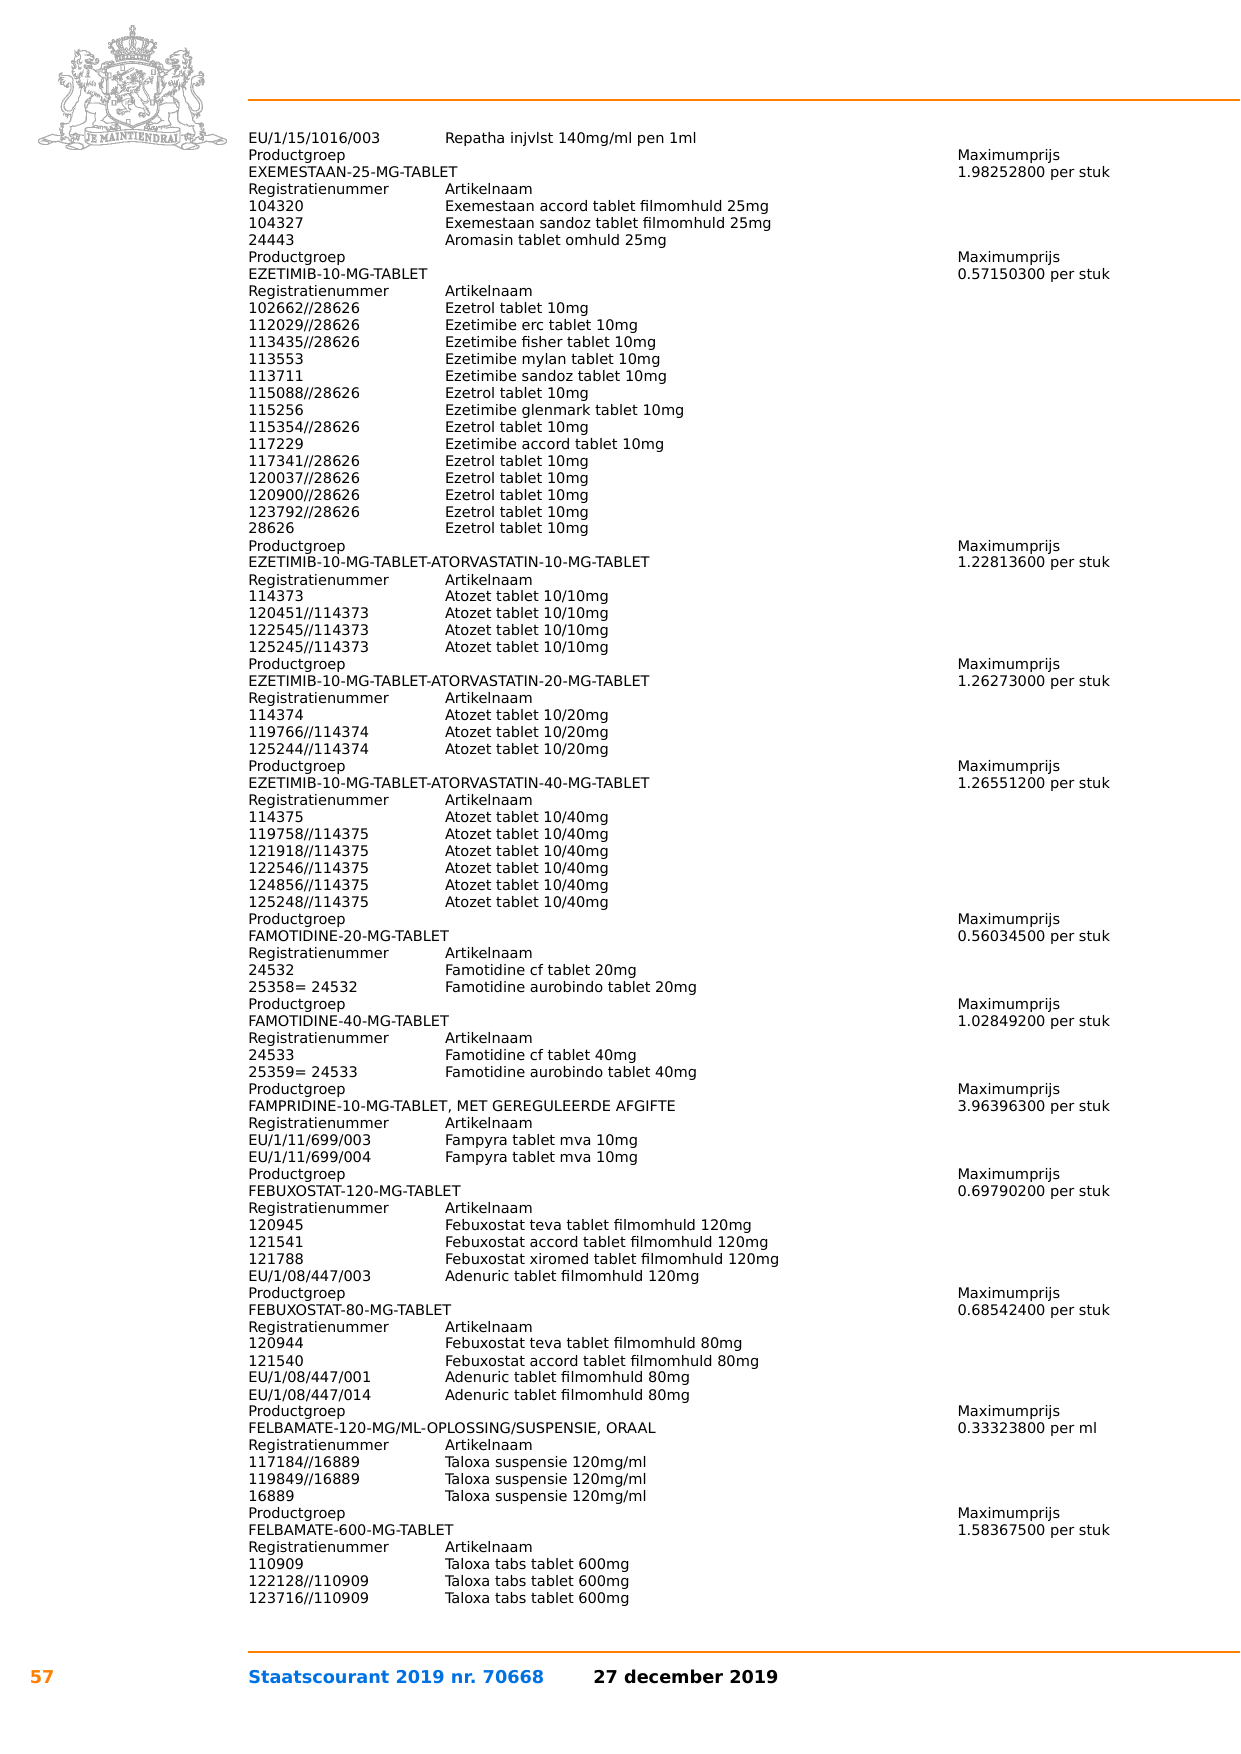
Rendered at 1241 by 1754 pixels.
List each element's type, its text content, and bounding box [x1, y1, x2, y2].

table_cell [951, 419, 1163, 436]
table_cell Adenuric tablet filmomhuld 80mg [439, 1369, 951, 1386]
table_cell 112029//28626 [248, 317, 439, 334]
table_cell [439, 1166, 951, 1183]
table_cell [439, 1505, 951, 1522]
table_cell [951, 945, 1163, 962]
table_cell Atozet tablet 10/40mg [439, 843, 951, 860]
table_cell Famotidine cf tablet 40mg [439, 1047, 951, 1064]
table_cell Artikelnaam [439, 690, 951, 707]
table_cell 121541 [248, 1234, 439, 1251]
table_cell [951, 792, 1163, 809]
table_cell Productgroep [248, 656, 439, 673]
table_cell [951, 402, 1163, 418]
table_cell 113711 [248, 368, 439, 384]
table_cell EU/1/11/699/003 [248, 1132, 439, 1149]
table_cell 104327 [248, 215, 439, 232]
table_cell 115354//28626 [248, 419, 439, 436]
table_cell Ezetrol tablet 10mg [439, 419, 951, 436]
table_cell 0.68542400 per stuk [951, 1301, 1163, 1318]
table_cell [951, 385, 1163, 402]
table_cell Productgroep [248, 996, 439, 1013]
table_cell 121788 [248, 1251, 439, 1267]
table_cell [951, 1573, 1163, 1590]
table_cell FEBUXOSTAT-120-MG-TABLET [248, 1183, 951, 1199]
table_cell Taloxa tabs tablet 600mg [439, 1573, 951, 1590]
table_cell Ezetrol tablet 10mg [439, 470, 951, 486]
table_cell FAMOTIDINE-40-MG-TABLET [248, 1013, 951, 1030]
table_cell Maximumprijs [951, 656, 1163, 673]
table_cell [951, 1369, 1163, 1386]
table_cell Maximumprijs [951, 996, 1163, 1013]
table_cell 117184//16889 [248, 1454, 439, 1471]
table_cell 115088//28626 [248, 385, 439, 402]
table_cell [951, 1556, 1163, 1573]
table_cell Maximumprijs [951, 911, 1163, 928]
table_cell Artikelnaam [439, 1030, 951, 1047]
table_cell Registratienummer [248, 1200, 439, 1217]
table_cell EU/1/08/447/003 [248, 1268, 439, 1284]
table_cell [951, 1217, 1163, 1233]
table_cell Artikelnaam [439, 181, 951, 198]
table_cell Adenuric tablet filmomhuld 80mg [439, 1386, 951, 1403]
table_cell [439, 147, 951, 164]
table_cell Maximumprijs [951, 758, 1163, 775]
table_cell Registratienummer [248, 792, 439, 809]
table_cell Atozet tablet 10/40mg [439, 894, 951, 911]
table_cell [951, 470, 1163, 486]
table_cell [439, 249, 951, 266]
table_cell Artikelnaam [439, 1437, 951, 1454]
table_cell EZETIMIB-10-MG-TABLET-ATORVASTATIN-10-MG-TABLET [248, 554, 951, 571]
table_cell Atozet tablet 10/10mg [439, 622, 951, 639]
picture [38, 25, 227, 150]
table_cell Registratienummer [248, 181, 439, 198]
table_cell Famotidine aurobindo tablet 20mg [439, 979, 951, 996]
table_cell Repatha injvlst 140mg/ml pen 1ml [439, 130, 951, 147]
table_cell 0.56034500 per stuk [951, 928, 1163, 945]
table_cell Productgroep [248, 538, 439, 554]
table_cell EZETIMIB-10-MG-TABLET [248, 266, 951, 283]
table_cell Productgroep [248, 911, 439, 928]
table_cell Artikelnaam [439, 571, 951, 588]
table_cell 125248//114375 [248, 894, 439, 911]
table_cell [951, 1268, 1163, 1284]
table_cell Productgroep [248, 1166, 439, 1183]
table_cell FAMOTIDINE-20-MG-TABLET [248, 928, 951, 945]
table_cell Maximumprijs [951, 1285, 1163, 1301]
table_cell Taloxa suspensie 120mg/ml [439, 1471, 951, 1488]
table_cell Maximumprijs [951, 249, 1163, 266]
table_cell 120945 [248, 1217, 439, 1233]
table_cell Artikelnaam [439, 1115, 951, 1132]
table_cell Productgroep [248, 1403, 439, 1420]
table_cell 110909 [248, 1556, 439, 1573]
table_cell 1.98252800 per stuk [951, 164, 1163, 181]
table_cell EZETIMIB-10-MG-TABLET-ATORVASTATIN-20-MG-TABLET [248, 673, 951, 690]
table_cell Artikelnaam [439, 283, 951, 300]
table_cell 119766//114374 [248, 724, 439, 741]
table_cell 1.58367500 per stuk [951, 1522, 1163, 1539]
table_cell Artikelnaam [439, 1319, 951, 1335]
table_cell [439, 1285, 951, 1301]
table_cell [951, 741, 1163, 758]
table_cell Ezetimibe erc tablet 10mg [439, 317, 951, 334]
table_cell 117229 [248, 436, 439, 452]
table_cell [439, 911, 951, 928]
table_cell 120037//28626 [248, 470, 439, 486]
table_cell Registratienummer [248, 283, 439, 300]
table_cell Maximumprijs [951, 538, 1163, 554]
table_cell Registratienummer [248, 945, 439, 962]
table_cell Artikelnaam [439, 945, 951, 962]
table_cell Ezetimibe glenmark tablet 10mg [439, 402, 951, 418]
table_cell Famotidine aurobindo tablet 40mg [439, 1064, 951, 1081]
table_cell EU/1/08/447/001 [248, 1369, 439, 1386]
table_cell Atozet tablet 10/20mg [439, 741, 951, 758]
table_cell [951, 639, 1163, 656]
table_cell Febuxostat teva tablet filmomhuld 120mg [439, 1217, 951, 1233]
table_cell 122128//110909 [248, 1573, 439, 1590]
table_cell [951, 605, 1163, 622]
table_cell Exemestaan sandoz tablet filmomhuld 25mg [439, 215, 951, 232]
table_cell [439, 538, 951, 554]
table_cell [951, 622, 1163, 639]
table_cell [951, 1454, 1163, 1471]
table_cell Febuxostat accord tablet filmomhuld 120mg [439, 1234, 951, 1251]
table_cell [951, 215, 1163, 232]
table_cell Febuxostat teva tablet filmomhuld 80mg [439, 1335, 951, 1352]
table_cell Ezetrol tablet 10mg [439, 300, 951, 317]
table_cell Taloxa tabs tablet 600mg [439, 1590, 951, 1607]
table_cell EXEMESTAAN-25-MG-TABLET [248, 164, 951, 181]
table_cell [951, 979, 1163, 996]
table_cell [951, 181, 1163, 198]
table_cell 24532 [248, 962, 439, 979]
table_cell [951, 1539, 1163, 1556]
table_cell Taloxa suspensie 120mg/ml [439, 1488, 951, 1505]
table_cell [951, 724, 1163, 741]
table_cell [951, 1234, 1163, 1251]
table_cell 117341//28626 [248, 453, 439, 469]
table_cell 121918//114375 [248, 843, 439, 860]
table_cell [951, 1115, 1163, 1132]
table_cell Fampyra tablet mva 10mg [439, 1132, 951, 1149]
table_cell 122545//114373 [248, 622, 439, 639]
table_cell Taloxa suspensie 120mg/ml [439, 1454, 951, 1471]
table_cell Atozet tablet 10/40mg [439, 826, 951, 843]
table_cell [951, 486, 1163, 503]
table_cell 119849//16889 [248, 1471, 439, 1488]
table_cell FAMPRIDINE-10-MG-TABLET, MET GEREGULEERDE AFGIFTE [248, 1098, 951, 1115]
table_cell 28626 [248, 520, 439, 537]
table_cell [951, 826, 1163, 843]
table_cell [951, 351, 1163, 368]
table_cell Registratienummer [248, 1437, 439, 1454]
table_cell [951, 962, 1163, 979]
table_cell Registratienummer [248, 1539, 439, 1556]
table_cell Atozet tablet 10/10mg [439, 605, 951, 622]
table_cell Ezetimibe fisher tablet 10mg [439, 334, 951, 351]
table_cell EU/1/11/699/004 [248, 1149, 439, 1166]
table_cell Registratienummer [248, 1319, 439, 1335]
table_cell [951, 1047, 1163, 1064]
table_cell [951, 1437, 1163, 1454]
table_cell Ezetrol tablet 10mg [439, 385, 951, 402]
table_cell Maximumprijs [951, 1166, 1163, 1183]
table_cell 24443 [248, 232, 439, 249]
table_cell Taloxa tabs tablet 600mg [439, 1556, 951, 1573]
table_cell [439, 1081, 951, 1098]
table_cell [951, 130, 1163, 147]
table_cell Productgroep [248, 1081, 439, 1098]
table_cell [951, 707, 1163, 724]
table_cell Atozet tablet 10/20mg [439, 724, 951, 741]
table_cell 115256 [248, 402, 439, 418]
table_cell Famotidine cf tablet 20mg [439, 962, 951, 979]
table_cell 25359= 24533 [248, 1064, 439, 1081]
table_cell 114374 [248, 707, 439, 724]
table_cell Artikelnaam [439, 1200, 951, 1217]
table_cell Atozet tablet 10/20mg [439, 707, 951, 724]
table_cell Ezetrol tablet 10mg [439, 504, 951, 520]
table_cell Registratienummer [248, 1115, 439, 1132]
table_cell [951, 809, 1163, 826]
table_cell 1.22813600 per stuk [951, 554, 1163, 571]
table_cell [951, 334, 1163, 351]
table_cell [951, 690, 1163, 707]
table_cell Registratienummer [248, 690, 439, 707]
table_cell 123716//110909 [248, 1590, 439, 1607]
table_cell [951, 300, 1163, 317]
table_cell [951, 317, 1163, 334]
table_cell [951, 571, 1163, 588]
table_cell Productgroep [248, 758, 439, 775]
table_cell Maximumprijs [951, 1403, 1163, 1420]
table_cell [951, 1132, 1163, 1149]
table_cell Maximumprijs [951, 1505, 1163, 1522]
table_cell 114375 [248, 809, 439, 826]
table_cell [951, 520, 1163, 537]
table_cell 16889 [248, 1488, 439, 1505]
table_cell Artikelnaam [439, 792, 951, 809]
table_cell Ezetrol tablet 10mg [439, 453, 951, 469]
table_cell EZETIMIB-10-MG-TABLET-ATORVASTATIN-40-MG-TABLET [248, 775, 951, 792]
table_cell [951, 453, 1163, 469]
table_cell Productgroep [248, 147, 439, 164]
table_cell [951, 860, 1163, 877]
table_cell EU/1/08/447/014 [248, 1386, 439, 1403]
table_cell [951, 368, 1163, 384]
table_cell [951, 283, 1163, 300]
table_cell Atozet tablet 10/40mg [439, 809, 951, 826]
table_cell Artikelnaam [439, 1539, 951, 1556]
table_cell Febuxostat accord tablet filmomhuld 80mg [439, 1353, 951, 1369]
table_cell 25358= 24532 [248, 979, 439, 996]
table_cell Atozet tablet 10/40mg [439, 877, 951, 894]
table_cell 1.26273000 per stuk [951, 673, 1163, 690]
table_cell [951, 843, 1163, 860]
table_cell Productgroep [248, 1285, 439, 1301]
table_cell 0.57150300 per stuk [951, 266, 1163, 283]
table_cell Aromasin tablet omhuld 25mg [439, 232, 951, 249]
table_cell Ezetimibe accord tablet 10mg [439, 436, 951, 452]
table_cell [439, 656, 951, 673]
table_cell Registratienummer [248, 571, 439, 588]
table_cell [951, 232, 1163, 249]
table_cell Ezetrol tablet 10mg [439, 520, 951, 537]
table_cell 120944 [248, 1335, 439, 1352]
table_cell [439, 758, 951, 775]
table_cell Ezetimibe sandoz tablet 10mg [439, 368, 951, 384]
table_cell [951, 1386, 1163, 1403]
table_cell 119758//114375 [248, 826, 439, 843]
table_cell 24533 [248, 1047, 439, 1064]
table_cell [951, 504, 1163, 520]
table_cell 125244//114374 [248, 741, 439, 758]
table_cell [951, 1030, 1163, 1047]
table_cell 0.69790200 per stuk [951, 1183, 1163, 1199]
table_cell Ezetrol tablet 10mg [439, 486, 951, 503]
table_cell FELBAMATE-120-MG/ML-OPLOSSING/SUSPENSIE, ORAAL [248, 1420, 951, 1437]
table_cell 113435//28626 [248, 334, 439, 351]
table_cell 121540 [248, 1353, 439, 1369]
table_cell [951, 877, 1163, 894]
table_cell 122546//114375 [248, 860, 439, 877]
table_cell [951, 1319, 1163, 1335]
table_cell [951, 1064, 1163, 1081]
table_cell Febuxostat xiromed tablet filmomhuld 120mg [439, 1251, 951, 1267]
table_cell Registratienummer [248, 1030, 439, 1047]
table_cell FEBUXOSTAT-80-MG-TABLET [248, 1301, 951, 1318]
table_cell 0.33323800 per ml [951, 1420, 1163, 1437]
table_cell [951, 1251, 1163, 1267]
table_cell 124856//114375 [248, 877, 439, 894]
table_cell Maximumprijs [951, 147, 1163, 164]
table_cell 120900//28626 [248, 486, 439, 503]
table_cell 3.96396300 per stuk [951, 1098, 1163, 1115]
table_cell [951, 1590, 1163, 1607]
table_cell 102662//28626 [248, 300, 439, 317]
table_cell 1.02849200 per stuk [951, 1013, 1163, 1030]
table_cell [951, 894, 1163, 911]
table_cell [439, 996, 951, 1013]
table_cell 120451//114373 [248, 605, 439, 622]
table_cell Atozet tablet 10/10mg [439, 588, 951, 605]
table_cell 113553 [248, 351, 439, 368]
table_cell 125245//114373 [248, 639, 439, 656]
table_cell Maximumprijs [951, 1081, 1163, 1098]
table_cell Fampyra tablet mva 10mg [439, 1149, 951, 1166]
table_cell [951, 1335, 1163, 1352]
table_cell Atozet tablet 10/10mg [439, 639, 951, 656]
table_cell 114373 [248, 588, 439, 605]
table_cell Exemestaan accord tablet filmomhuld 25mg [439, 198, 951, 215]
table_cell Atozet tablet 10/40mg [439, 860, 951, 877]
table_cell 1.26551200 per stuk [951, 775, 1163, 792]
table_cell Adenuric tablet filmomhuld 120mg [439, 1268, 951, 1284]
table_cell [951, 1471, 1163, 1488]
table_cell Ezetimibe mylan tablet 10mg [439, 351, 951, 368]
table_cell 104320 [248, 198, 439, 215]
table_cell [951, 588, 1163, 605]
table_cell 123792//28626 [248, 504, 439, 520]
table_cell [439, 1403, 951, 1420]
table_cell Productgroep [248, 249, 439, 266]
table_cell [951, 1488, 1163, 1505]
table_cell [951, 1353, 1163, 1369]
table_cell EU/1/15/1016/003 [248, 130, 439, 147]
table_cell [951, 1200, 1163, 1217]
table_cell [951, 198, 1163, 215]
table_cell [951, 1149, 1163, 1166]
table_cell FELBAMATE-600-MG-TABLET [248, 1522, 951, 1539]
table_cell Productgroep [248, 1505, 439, 1522]
table_cell [951, 436, 1163, 452]
